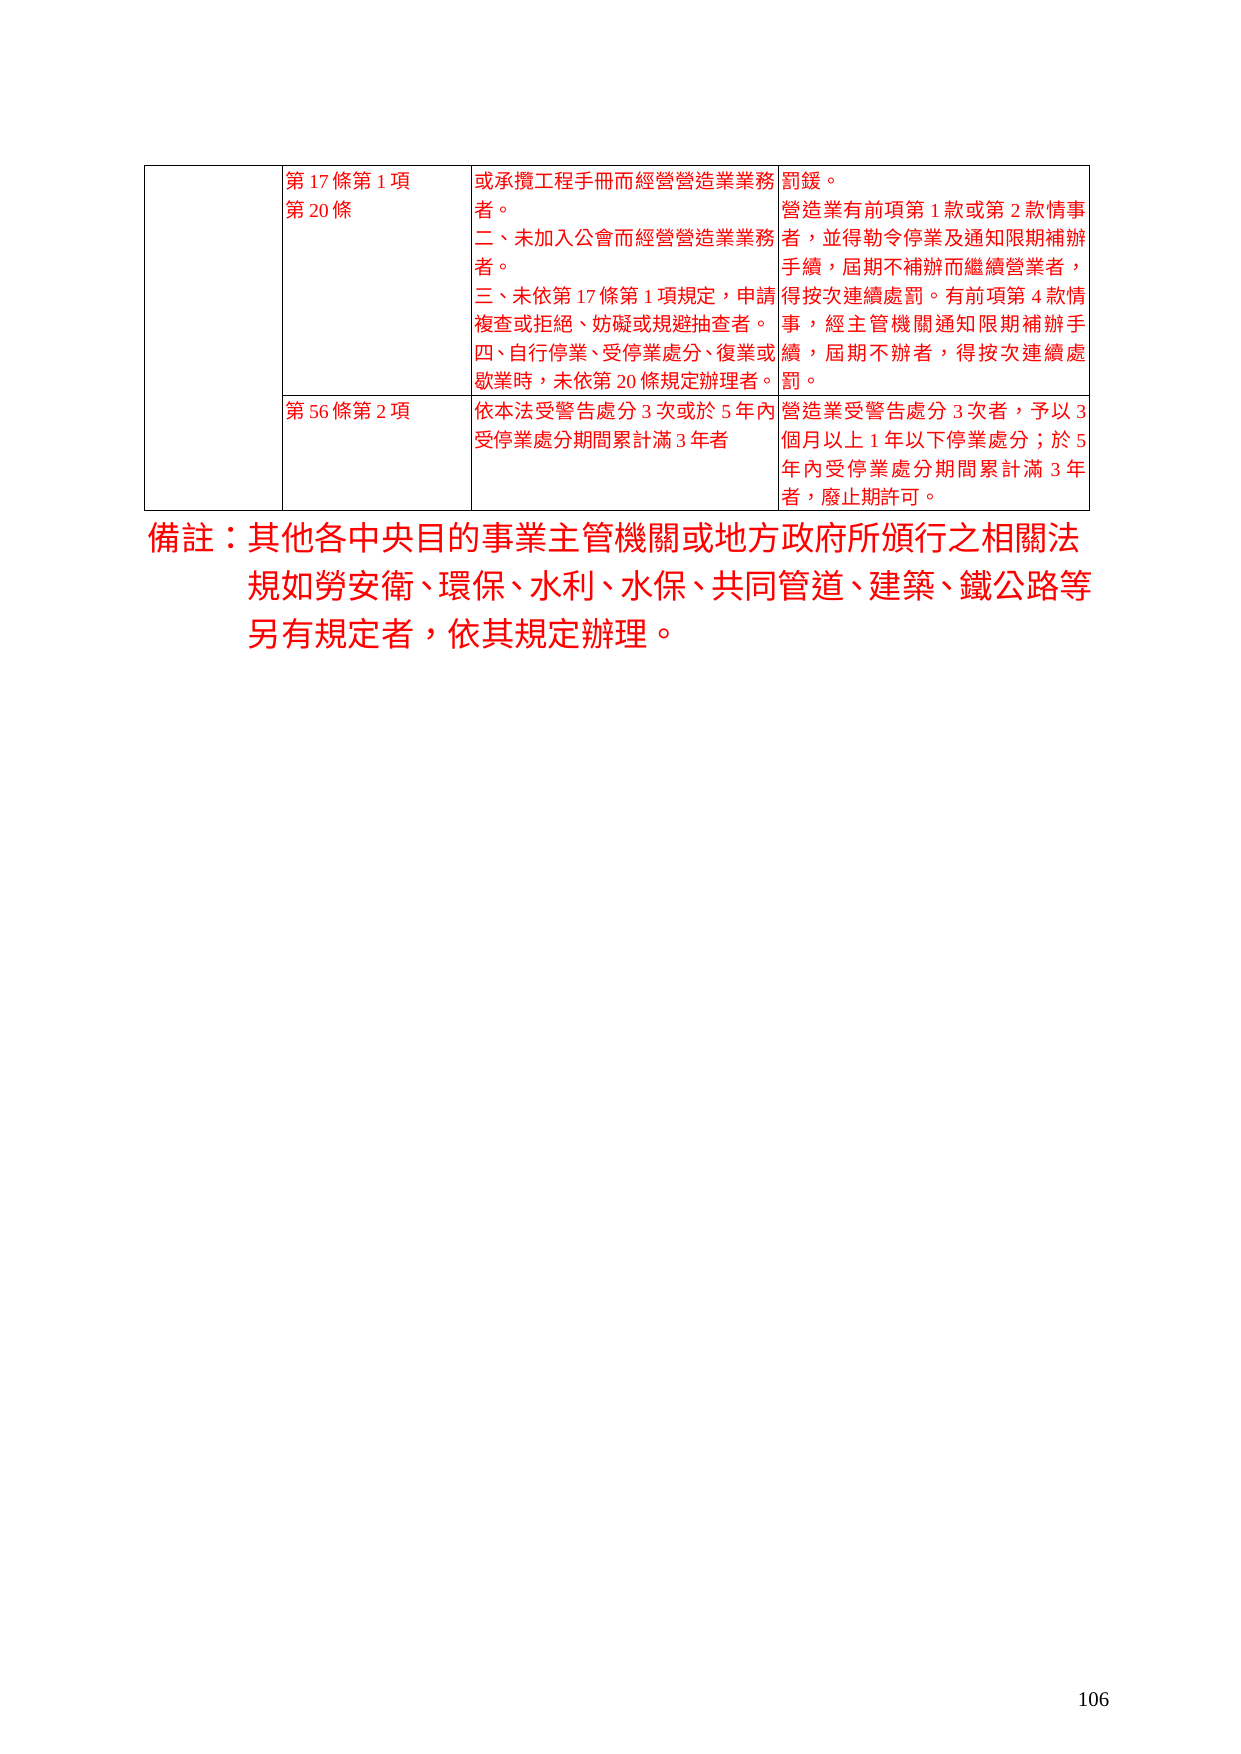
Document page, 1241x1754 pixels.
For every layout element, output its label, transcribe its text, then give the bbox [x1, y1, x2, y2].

text 備註：其他各中央目的事業主管機關或地方政府所頒行之相關法規如勞安衛、環保、水利、水保、共同管道、建築、鐵公路等另有規定者，依其規定辦理。 [148, 511, 1092, 656]
table_cell 營造業受警告處分3次者，予以3個月以上1年以下停業處分；於5年內受停業處分期間累計滿3年者，廢止期許可。 [779, 396, 1089, 510]
table_cell 或承攬工程手冊而經營營造業業務者。 二、未加入公會而經營營造業業務者。 三、未依第17條第1項規定，申請複查或拒絕、妨礙或規避抽查者。 四、自行停業、受停業處分、復業或歇業時，未依第20條規定辦理者。 [472, 166, 778, 395]
table_cell [145, 166, 282, 510]
table_cell 依本法受警告處分3次或於5年內受停業處分期間累計滿3年者 [472, 396, 778, 510]
table_cell 第56條第2項 [283, 396, 471, 510]
table_cell 罰鍰。 營造業有前項第1款或第2款情事者，並得勒令停業及通知限期補辦手續，屆期不補辦而繼續營業者，得按次連續處罰。有前項第4款情事，經主管機關通知限期補辦手續，屆期不辦者，得按次連續處罰。 [779, 166, 1089, 395]
table_cell 第17條第1項 第20條 [283, 166, 471, 395]
